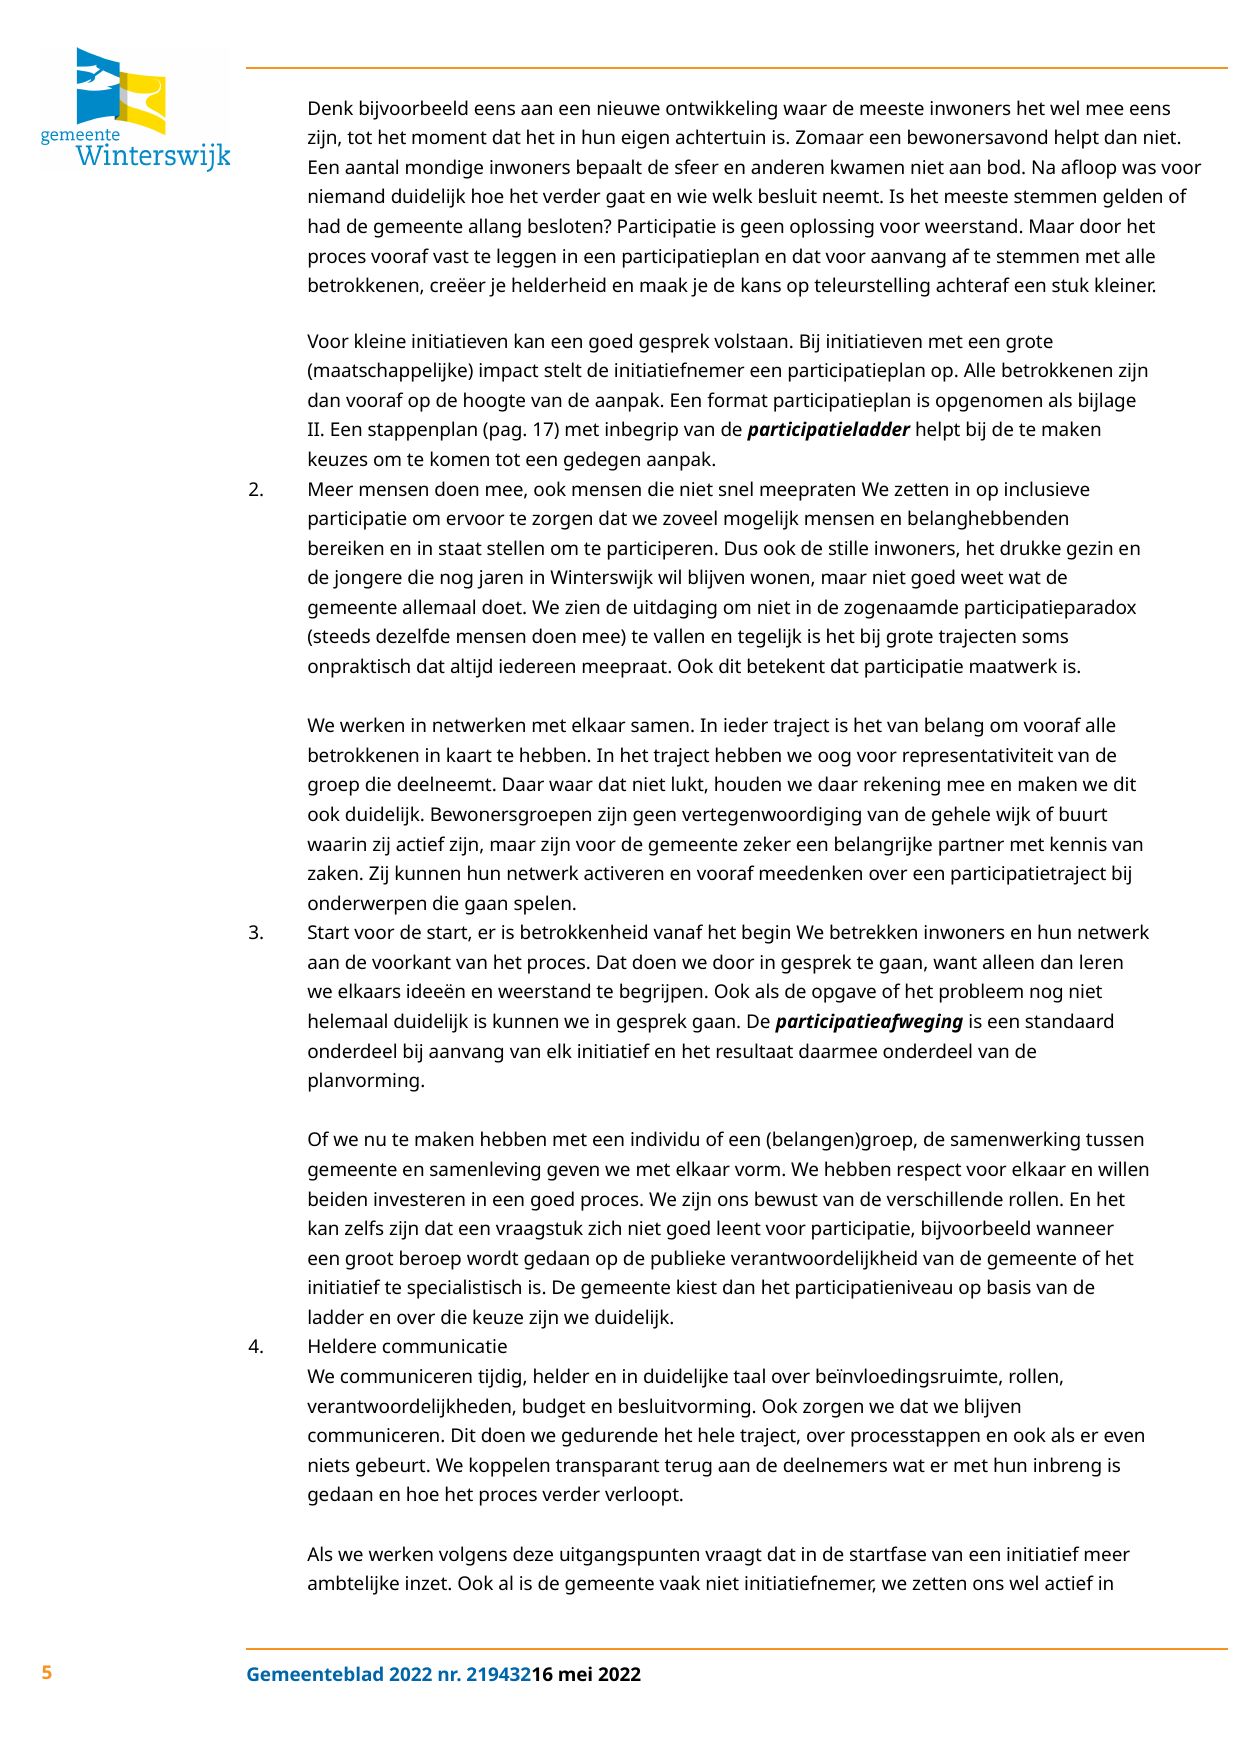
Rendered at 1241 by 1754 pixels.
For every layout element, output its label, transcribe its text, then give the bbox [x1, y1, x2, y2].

list Start voor de start, er is betrokkenheid vanaf het begin We betrekken inwoners en hun netwerk aan de voorkant van het proces. Dat doen we door in gesprek te gaan, want alleen dan leren we elkaars ideeën en weerstand te begrijpen. Ook als de opgave of het probleem nog niet helemaal duidelijk is kunnen we in gesprek gaan. De participatieafweging is een standaard onderdeel bij aanvang van elk initiatief en het resultaat daarmee onderdeel van de planvorming. [248, 919, 1152, 1093]
list Voor kleine initiatieven kan een goed gesprek volstaan. Bij initiatieven met een grote (maatschappelijke) impact stelt de initiatiefnemer een participatieplan op. Alle betrokkenen zijn dan vooraf op de hoogte van de aanpak. Een format participatieplan is opgenomen als bijlage II. Een stappenplan (pag. 17) met inbegrip van de participatieladder helpt bij de te maken keuzes om te komen tot een gedegen aanpak. [248, 328, 1152, 472]
list We communiceren tijdig, helder en in duidelijke taal over beïnvloedingsruimte, rollen, verantwoordelijkheden, budget en besluitvorming. Ook zorgen we dat we blijven communiceren. Dit doen we gedurende het hele traject, over processtappen en ook als er even niets gebeurt. We koppelen transparant terug aan de deelnemers wat er met hun inbreng is gedaan en hoe het proces verder verloopt. [248, 1363, 1152, 1507]
list Meer mensen doen mee, ook mensen die niet snel meepraten We zetten in op inclusieve participatie om ervoor te zorgen dat we zoveel mogelijk mensen en belanghebbenden bereiken en in staat stellen om te participeren. Dus ook de stille inwoners, het drukke gezin en de jongere die nog jaren in Winterswijk wil blijven wonen, maar niet goed weet wat de gemeente allemaal doet. We zien de uitdaging om niet in de zogenaamde participatieparadox (steeds dezelfde mensen doen mee) te vallen en tegelijk is het bij grote trajecten soms onpraktisch dat altijd iedereen meepraat. Ook dit betekent dat participatie maatwerk is. [248, 476, 1152, 679]
list Of we nu te maken hebben met een individu of een (belangen)groep, de samenwerking tussen gemeente en samenleving geven we met elkaar vorm. We hebben respect voor elkaar en willen beiden investeren in een goed proces. We zijn ons bewust van de verschillende rollen. En het kan zelfs zijn dat een vraagstuk zich niet goed leent voor participatie, bijvoorbeeld wanneer een groot beroep wordt gedaan op de publieke verantwoordelijkheid van de gemeente of het initiatief te specialistisch is. De gemeente kiest dan het participatieniveau op basis van de ladder en over die keuze zijn we duidelijk. [248, 1127, 1152, 1330]
table_header Denk bijvoorbeeld eens aan een nieuwe ontwikkeling waar de meeste inwoners het wel mee eens zijn, tot het moment dat het in hun eigen achtertuin is. Zomaar een bewonersavond helpt dan niet. Een aantal mondige inwoners bepaalt de sfeer en anderen kwamen niet aan bod. Na afloop was voor niemand duidelijk hoe het verder gaat en wie welk besluit neemt. Is het meeste stemmen gelden of had de gemeente allang besloten? Participatie is geen oplossing voor weerstand. Maar door het proces vooraf vast te leggen in een participatieplan en dat voor aanvang af te stemmen met alle betrokkenen, creëer je helderheid en maak je de kans op teleurstelling achteraf een stuk kleiner. [307, 95, 1211, 298]
list Als we werken volgens deze uitgangspunten vraagt dat in de startfase van een initiatief meer ambtelijke inzet. Ook al is de gemeente vaak niet initiatiefnemer, we zetten ons wel actief in [248, 1541, 1152, 1596]
picture [41, 47, 231, 172]
picture [225, 153, 231, 162]
list Heldere communicatie [248, 1334, 1152, 1359]
list We werken in netwerken met elkaar samen. In ieder traject is het van belang om vooraf alle betrokkenen in kaart te hebben. In het traject hebben we oog voor representativiteit van de groep die deelneemt. Daar waar dat niet lukt, houden we daar rekening mee en maken we dit ook duidelijk. Bewonersgroepen zijn geen vertegenwoordiging van de gehele wijk of buurt waarin zij actief zijn, maar zijn voor de gemeente zeker een belangrijke partner met kennis van zaken. Zij kunnen hun netwerk activeren en vooraf meedenken over een participatietraject bij onderwerpen die gaan spelen. [248, 712, 1152, 916]
